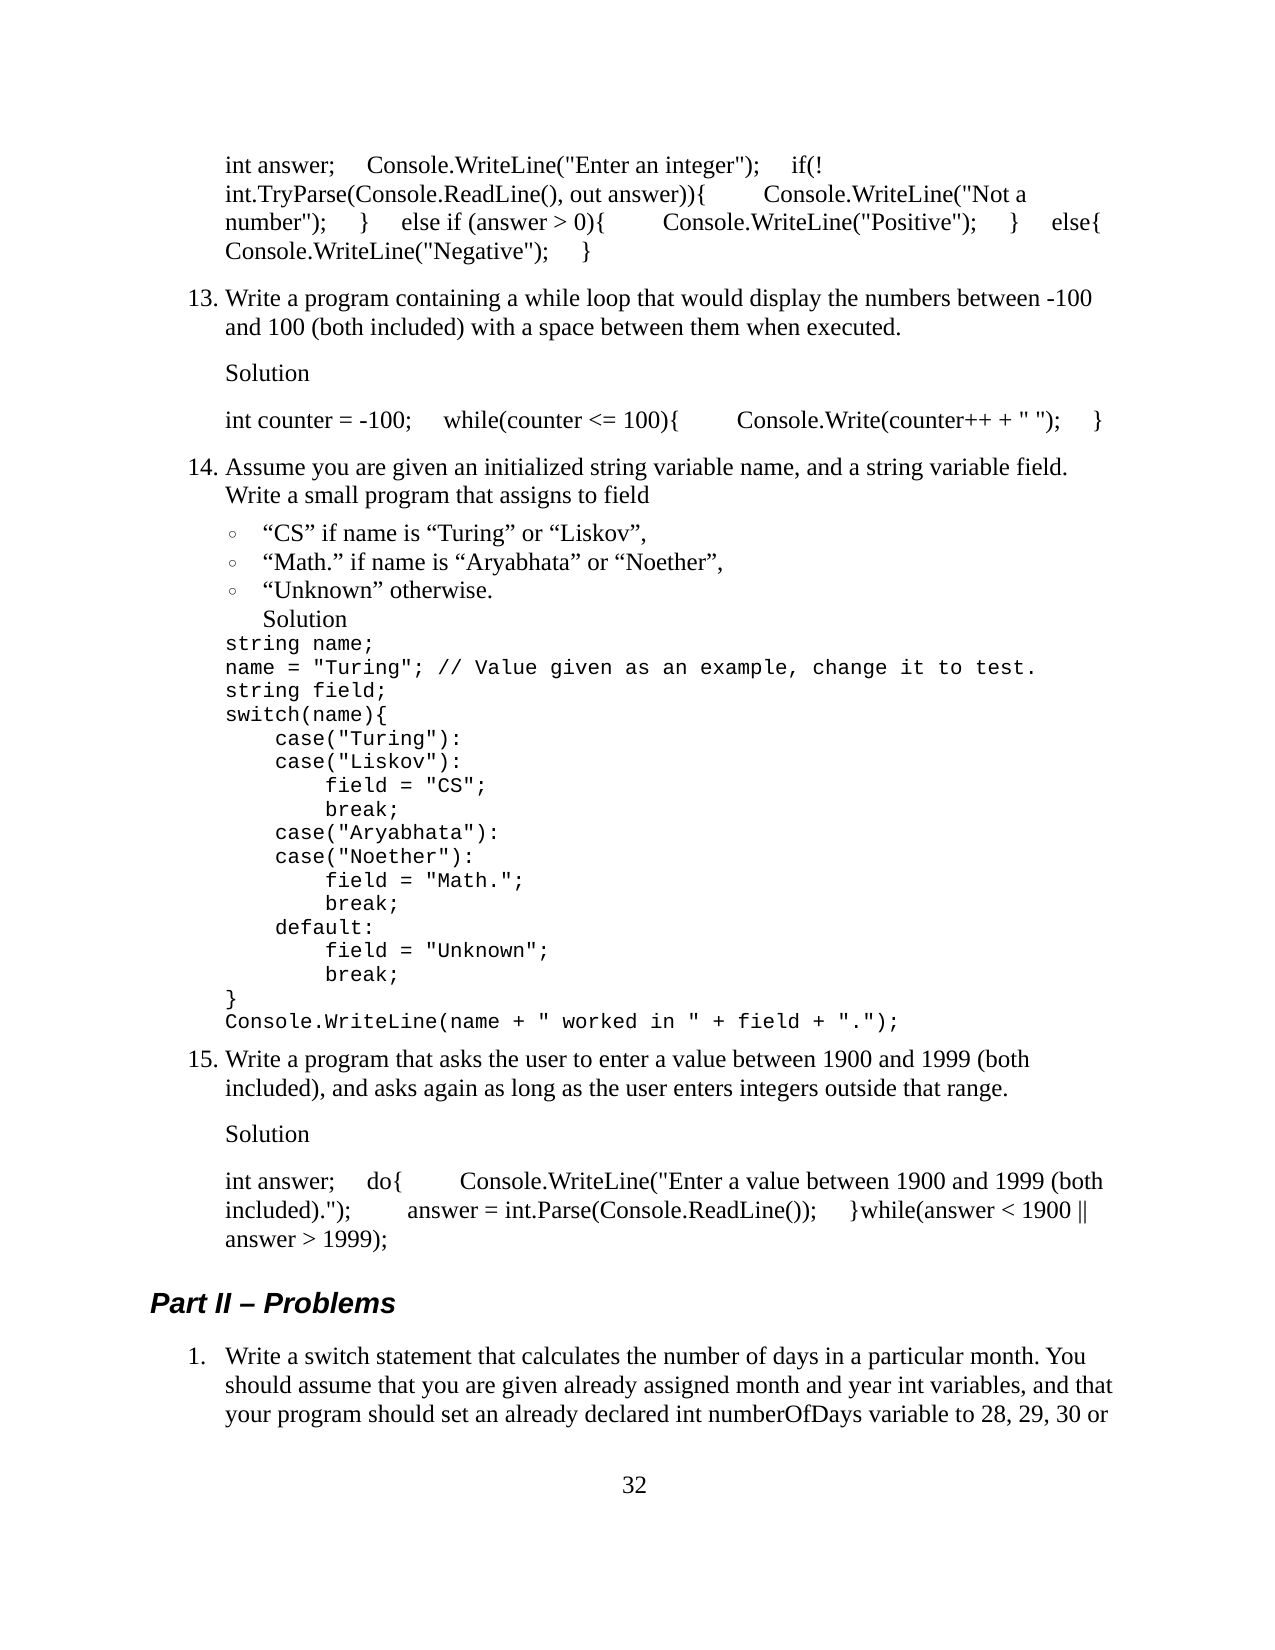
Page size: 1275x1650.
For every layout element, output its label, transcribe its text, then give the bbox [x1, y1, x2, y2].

list “Math.” if name is “Aryabhata” or “Noether”, [225, 547, 1125, 576]
list break; [187, 893, 1125, 917]
list Assume you are given an initialized string variable name, and a string variable field. Write a small program that assigns to field [187, 452, 1125, 509]
list switch(name){ [187, 704, 1125, 728]
list int counter = -100; while(counter <= 100){ Console.Write(counter++ + " "); } [187, 405, 1125, 434]
list Solution [187, 358, 1125, 387]
list Console.WriteLine(name + " worked in " + field + "."); [187, 1011, 1125, 1035]
list case("Noether"): [187, 846, 1125, 869]
list “CS” if name is “Turing” or “Liskov”, [225, 518, 1125, 547]
subtitle Part II – Problems [150, 1286, 1125, 1320]
list break; [187, 799, 1125, 822]
list field = "CS"; [187, 775, 1125, 799]
list int answer; Console.WriteLine("Enter an integer"); if(!int.TryParse(Console.ReadLine(), out answer)){ Console.WriteLine("Not a number"); } else if (answer > 0){ Console.WriteLine("Positive"); } else{ Console.WriteLine("Negative"); } [187, 150, 1125, 265]
list string name; [187, 633, 1125, 657]
list Solution [225, 604, 1125, 633]
list case("Liskov"): [187, 751, 1125, 775]
list field = "Math."; [187, 869, 1125, 893]
list case("Turing"): [187, 728, 1125, 751]
list string field; [187, 680, 1125, 704]
list Write a program containing a while loop that would display the numbers between -100 and 100 (both included) with a space between them when executed. [187, 283, 1125, 340]
list Solution [187, 1119, 1125, 1148]
list field = "Unknown"; [187, 941, 1125, 964]
list } [187, 988, 1125, 1011]
list “Unknown” otherwise. [225, 576, 1125, 604]
list default: [187, 917, 1125, 941]
list Write a program that asks the user to enter a value between 1900 and 1999 (both included), and asks again as long as the user enters integers outside that range. [187, 1044, 1125, 1102]
list break; [187, 964, 1125, 988]
list name = "Turing"; // Value given as an example, change it to test. [187, 657, 1125, 680]
list int answer; do{ Console.WriteLine("Enter a value between 1900 and 1999 (both included)."); answer = int.Parse(Console.ReadLine()); }while(answer < 1900 || answer > 1999); [187, 1166, 1125, 1252]
list Write a switch statement that calculates the number of days in a particular month. You should assume that you are given already assigned month and year int variables, and that your program should set an already declared int numberOfDays variable to 28, 29, 30 or [187, 1341, 1125, 1428]
list case("Aryabhata"): [187, 822, 1125, 846]
